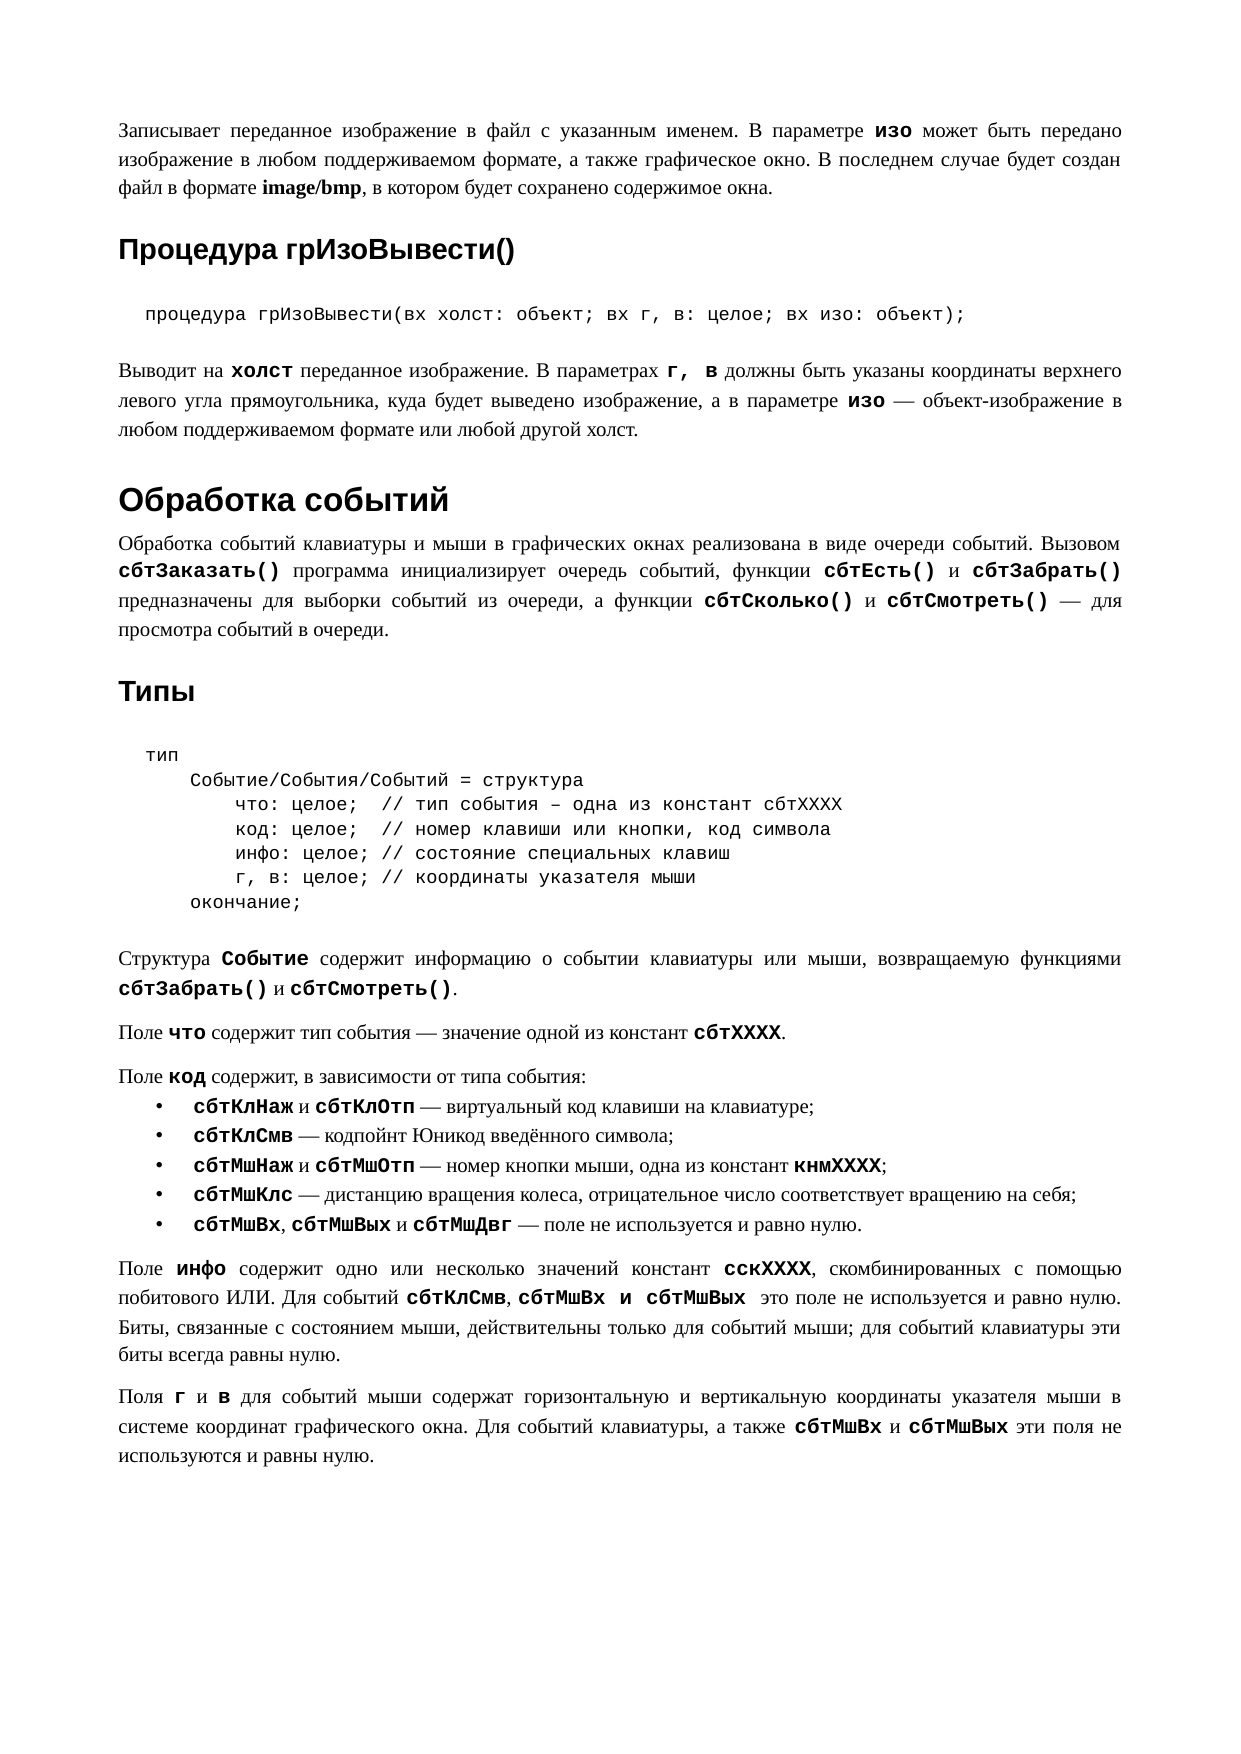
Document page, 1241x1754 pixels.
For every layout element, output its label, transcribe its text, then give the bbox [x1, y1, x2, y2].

subtitle Обработка событий [118, 480, 1122, 518]
subtitle Процедура грИзоВывести() [118, 232, 1122, 265]
subtitle Типы [118, 674, 1122, 707]
text Обработка событий клавиатуры и мыши в графических окнах реализована в виде очереди событий. Вызовом сбтЗаказать() программа инициализирует очередь событий, функции сбтЕсть() и сбтЗабрать() предназначены для выборки событий из очереди, а функции сбтСколько() и сбтСмотреть() — для просмотра событий в очереди. [118, 531, 1122, 641]
list сбтМшНаж и сбтМшОтп — номер кнопки мыши, одна из констант кнмХХХХ; [156, 1153, 1122, 1178]
list сбтМшВх, сбтМшВых и сбтМшДвг — поле не используется и равно нулю. [156, 1212, 1122, 1238]
text Поле что содержит тип события — значение одной из констант сбтХХХХ. [118, 1020, 1122, 1046]
text Выводит на холст переданное изображение. В параметрах г, в должны быть указаны координаты верхнего левого угла прямоугольника, куда будет выведено изображение, а в параметре изо — объект-изображение в любом поддерживаемом формате или любой другой холст. [118, 358, 1122, 441]
text Записывает переданное изображение в файл с указанным именем. В параметре изо может быть передано изображение в любом поддерживаемом формате, а также графическое окно. В последнем случае будет создан файл в формате image/bmp, в котором будет сохранено содержимое окна. [118, 118, 1122, 199]
text Поля г и в для событий мыши содержат горизонтальную и вертикальную координаты указателя мыши в системе координат графического окна. Для событий клавиатуры, а также сбтМшВх и сбтМшВых эти поля не используются и равны нулю. [118, 1384, 1122, 1467]
list сбтКлНаж и сбтКлОтп — виртуальный код клавиши на клавиатуре; [156, 1093, 1122, 1119]
text тип Событие/События/Событий = структура что: целое; // тип события – одна из констант сбтХХХХ код: целое; // номер клавиши или кнопки, код символа инфо: целое; // состояние специальных клавиш г, в: целое; // координаты указателя мыши окончание; [136, 737, 1104, 923]
list сбтКлСмв — кодпойнт Юникод введённого символа; [156, 1123, 1122, 1149]
text Поле код содержит, в зависимости от типа события: [118, 1064, 1122, 1090]
text Структура Событие содержит информацию о событии клавиатуры или мыши, возвращаемую функциями сбтЗабрать() и сбтСмотреть(). [118, 946, 1122, 1001]
text Поле инфо содержит одно или несколько значений констант сскХХХХ, скомбинированных с помощью побитового ИЛИ. Для событий сбтКлСмв, сбтМшВх и сбтМшВых это поле не используется и равно нулю. Биты, связанные с состоянием мыши, действительны только для событий мыши; для событий клавиатуры эти биты всегда равны нулю. [118, 1256, 1122, 1366]
list сбтМшКлс — дистанцию вращения колеса, отрицательное число соответствует вращению на себя; [156, 1182, 1122, 1208]
text процедура грИзоВывести(вх холст: объект; вх г, в: целое; вх изо: объект); [136, 296, 1104, 334]
